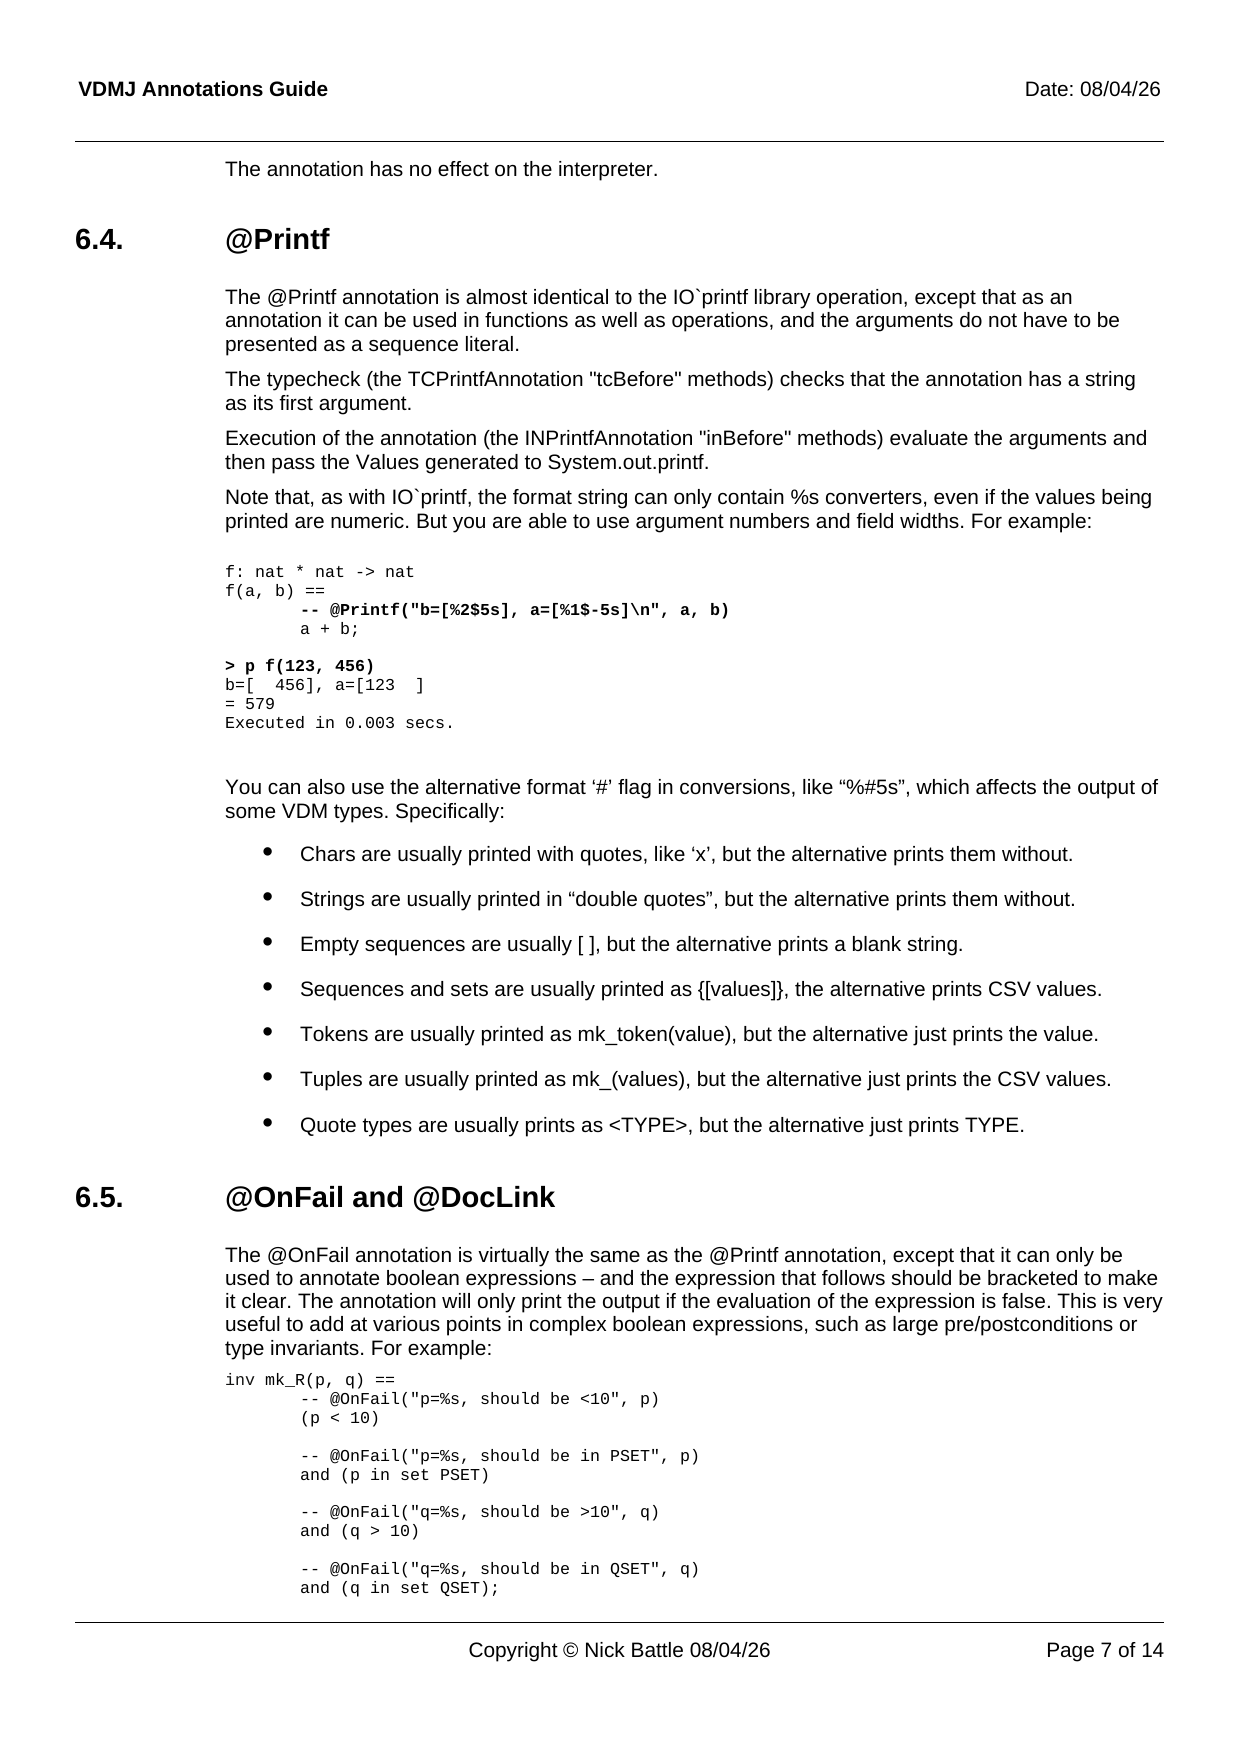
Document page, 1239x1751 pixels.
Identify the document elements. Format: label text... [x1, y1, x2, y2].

text and (q in set QSET); [225, 1579, 1164, 1598]
text The @Printf annotation is almost identical to the IO`printf library operation, except that as an annotation it can be used in functions as well as operations, and the arguments do not have to be presented as a sequence literal. [225, 286, 1164, 356]
list Sequences and sets are usually printed as {[values]}, the alternative prints CSV values. [262, 970, 1164, 1003]
text > p f(123, 456) [225, 658, 1164, 677]
text Executed in 0.003 secs. [225, 714, 1164, 733]
text f(a, b) == [225, 583, 1164, 601]
list Tokens are usually printed as mk_token(value), but the alternative just prints the value. [262, 1015, 1164, 1048]
text The typecheck (the TCPrintfAnnotation "tcBefore" methods) checks that the annotation has a string as its first argument. [225, 368, 1164, 414]
text Execution of the annotation (the INPrintfAnnotation "inBefore" methods) evaluate the arguments and then pass the Values generated to System.out.printf. [225, 427, 1164, 473]
text You can also use the alternative format ‘#’ flag in conversions, like “%#5s”, which affects the output of some VDM types. Specifically: [225, 776, 1164, 822]
text b=[ 456], a=[123 ] [225, 677, 1164, 696]
text and (p in set PSET) [225, 1466, 1164, 1485]
list Strings are usually printed in “double quotes”, but the alternative prints them without. [262, 880, 1164, 913]
list Quote types are usually prints as <TYPE>, but the alternative just prints TYPE. [262, 1106, 1164, 1138]
subtitle @Printf [75, 223, 1164, 256]
text The annotation has no effect on the interpreter. [225, 157, 1164, 181]
list Chars are usually printed with quotes, like ‘x’, but the alternative prints them without. [262, 835, 1164, 867]
text inv mk_R(p, q) == [225, 1372, 1164, 1391]
list Empty sequences are usually [ ], but the alternative prints a blank string. [262, 925, 1164, 958]
text and (q > 10) [225, 1523, 1164, 1542]
text f: nat * nat -> nat [225, 564, 1164, 583]
text = 579 [225, 696, 1164, 714]
text a + b; [225, 620, 1164, 639]
text (p < 10) [225, 1409, 1164, 1428]
text The @OnFail annotation is virtually the same as the @Printf annotation, except that it can only be used to annotate boolean expressions – and the expression that follows should be bracketed to make it clear. The annotation will only print the output if the evaluation of the expression is false. This is very useful to add at various points in complex boolean expressions, such as large pre/postconditions or type invariants. For example: [225, 1243, 1164, 1359]
text -- @OnFail("p=%s, should be <10", p) [225, 1391, 1164, 1409]
list Tuples are usually printed as mk_(values), but the alternative just prints the CSV values. [262, 1060, 1164, 1093]
text -- @OnFail("q=%s, should be >10", q) [225, 1504, 1164, 1523]
text -- @Printf("b=[%2$5s], a=[%1$-5s]\n", a, b) [225, 601, 1164, 620]
text -- @OnFail("p=%s, should be in PSET", p) [225, 1447, 1164, 1466]
text Note that, as with IO`printf, the format string can only contain %s converters, even if the values being printed are numeric. But you are able to use argument numbers and field widths. For example: [225, 486, 1164, 532]
text -- @OnFail("q=%s, should be in QSET", q) [225, 1560, 1164, 1579]
subtitle @OnFail and @DocLink [75, 1181, 1164, 1213]
